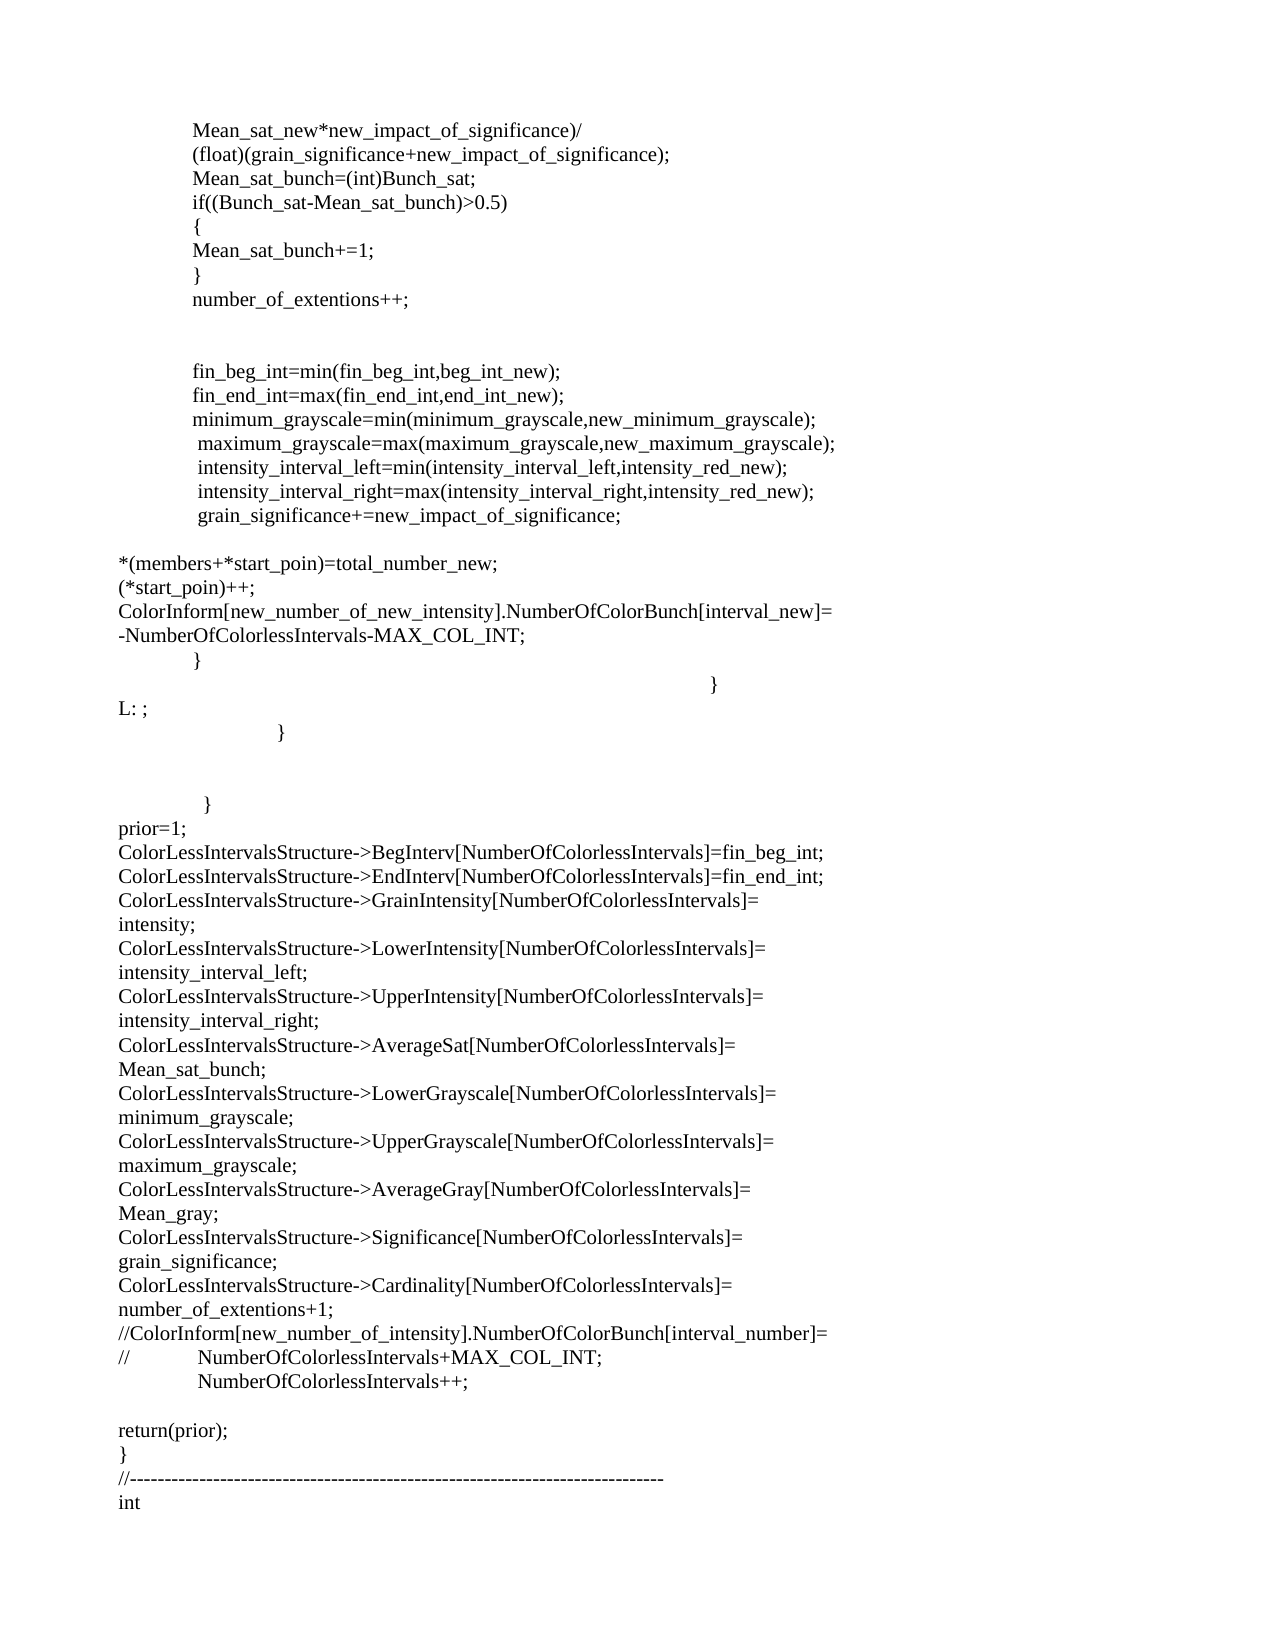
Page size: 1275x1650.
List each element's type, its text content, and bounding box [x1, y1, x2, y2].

text prior=1; [118, 816, 1157, 840]
text ColorLessIntervalsStructure->Cardinality[NumberOfColorlessIntervals]= [118, 1273, 1157, 1297]
text grain_significance+=new_impact_of_significance; [118, 503, 1157, 527]
text Mean_sat_bunch; [118, 1057, 1157, 1081]
text ColorLessIntervalsStructure->AverageGray[NumberOfColorlessIntervals]= [118, 1177, 1157, 1201]
text intensity_interval_left; [118, 960, 1157, 984]
text (*start_poin)++; [118, 575, 1157, 599]
text maximum_grayscale=max(maximum_grayscale,new_maximum_grayscale); [118, 431, 1157, 455]
text // NumberOfColorlessIntervals+MAX_COL_INT; [118, 1345, 1157, 1369]
text number_of_extentions++; [118, 287, 1157, 311]
text intensity; [118, 912, 1157, 936]
text intensity_interval_right=max(intensity_interval_right,intensity_red_new); [118, 479, 1157, 503]
text L: ; [118, 696, 1157, 720]
text Mean_sat_bunch+=1; [118, 238, 1157, 262]
text Mean_sat_bunch=(int)Bunch_sat; [118, 166, 1157, 190]
text return(prior); [118, 1417, 1157, 1442]
text (float)(grain_significance+new_impact_of_significance); [118, 142, 1157, 166]
text int [118, 1490, 1157, 1514]
text } [118, 262, 1157, 287]
text NumberOfColorlessIntervals++; [118, 1369, 1157, 1393]
text minimum_grayscale=min(minimum_grayscale,new_minimum_grayscale); [118, 407, 1157, 431]
text fin_end_int=max(fin_end_int,end_int_new); [118, 383, 1157, 407]
text ColorLessIntervalsStructure->EndInterv[NumberOfColorlessIntervals]=fin_end_int; [118, 864, 1157, 888]
text ColorLessIntervalsStructure->UpperIntensity[NumberOfColorlessIntervals]= [118, 984, 1157, 1008]
text } [118, 720, 1157, 744]
text if((Bunch_sat-Mean_sat_bunch)>0.5) [118, 190, 1157, 214]
text ColorLessIntervalsStructure->UpperGrayscale[NumberOfColorlessIntervals]= [118, 1129, 1157, 1153]
text //ColorInform[new_number_of_intensity].NumberOfColorBunch[interval_number]= [118, 1321, 1157, 1345]
text minimum_grayscale; [118, 1105, 1157, 1129]
text ColorInform[new_number_of_new_intensity].NumberOfColorBunch[interval_new]= [118, 599, 1157, 623]
text Mean_gray; [118, 1201, 1157, 1225]
text } [118, 792, 1157, 816]
text //----------------------------------------------------------------------------- [118, 1466, 1157, 1490]
text ColorLessIntervalsStructure->GrainIntensity[NumberOfColorlessIntervals]= [118, 888, 1157, 912]
text -NumberOfColorlessIntervals-MAX_COL_INT; [118, 623, 1157, 647]
text ColorLessIntervalsStructure->AverageSat[NumberOfColorlessIntervals]= [118, 1032, 1157, 1057]
text } [118, 1442, 1157, 1466]
text { [118, 214, 1157, 238]
text Mean_sat_new*new_impact_of_significance)/ [118, 118, 1157, 142]
text } [118, 672, 1157, 696]
text intensity_interval_left=min(intensity_interval_left,intensity_red_new); [118, 455, 1157, 479]
text ColorLessIntervalsStructure->Significance[NumberOfColorlessIntervals]= [118, 1225, 1157, 1249]
text intensity_interval_right; [118, 1008, 1157, 1032]
text fin_beg_int=min(fin_beg_int,beg_int_new); [118, 359, 1157, 383]
text ColorLessIntervalsStructure->BegInterv[NumberOfColorlessIntervals]=fin_beg_int; [118, 840, 1157, 864]
text ColorLessIntervalsStructure->LowerGrayscale[NumberOfColorlessIntervals]= [118, 1081, 1157, 1105]
text number_of_extentions+1; [118, 1297, 1157, 1321]
text maximum_grayscale; [118, 1153, 1157, 1177]
text } [118, 647, 1157, 672]
text grain_significance; [118, 1249, 1157, 1273]
text ColorLessIntervalsStructure->LowerIntensity[NumberOfColorlessIntervals]= [118, 936, 1157, 960]
text *(members+*start_poin)=total_number_new; [118, 551, 1157, 575]
